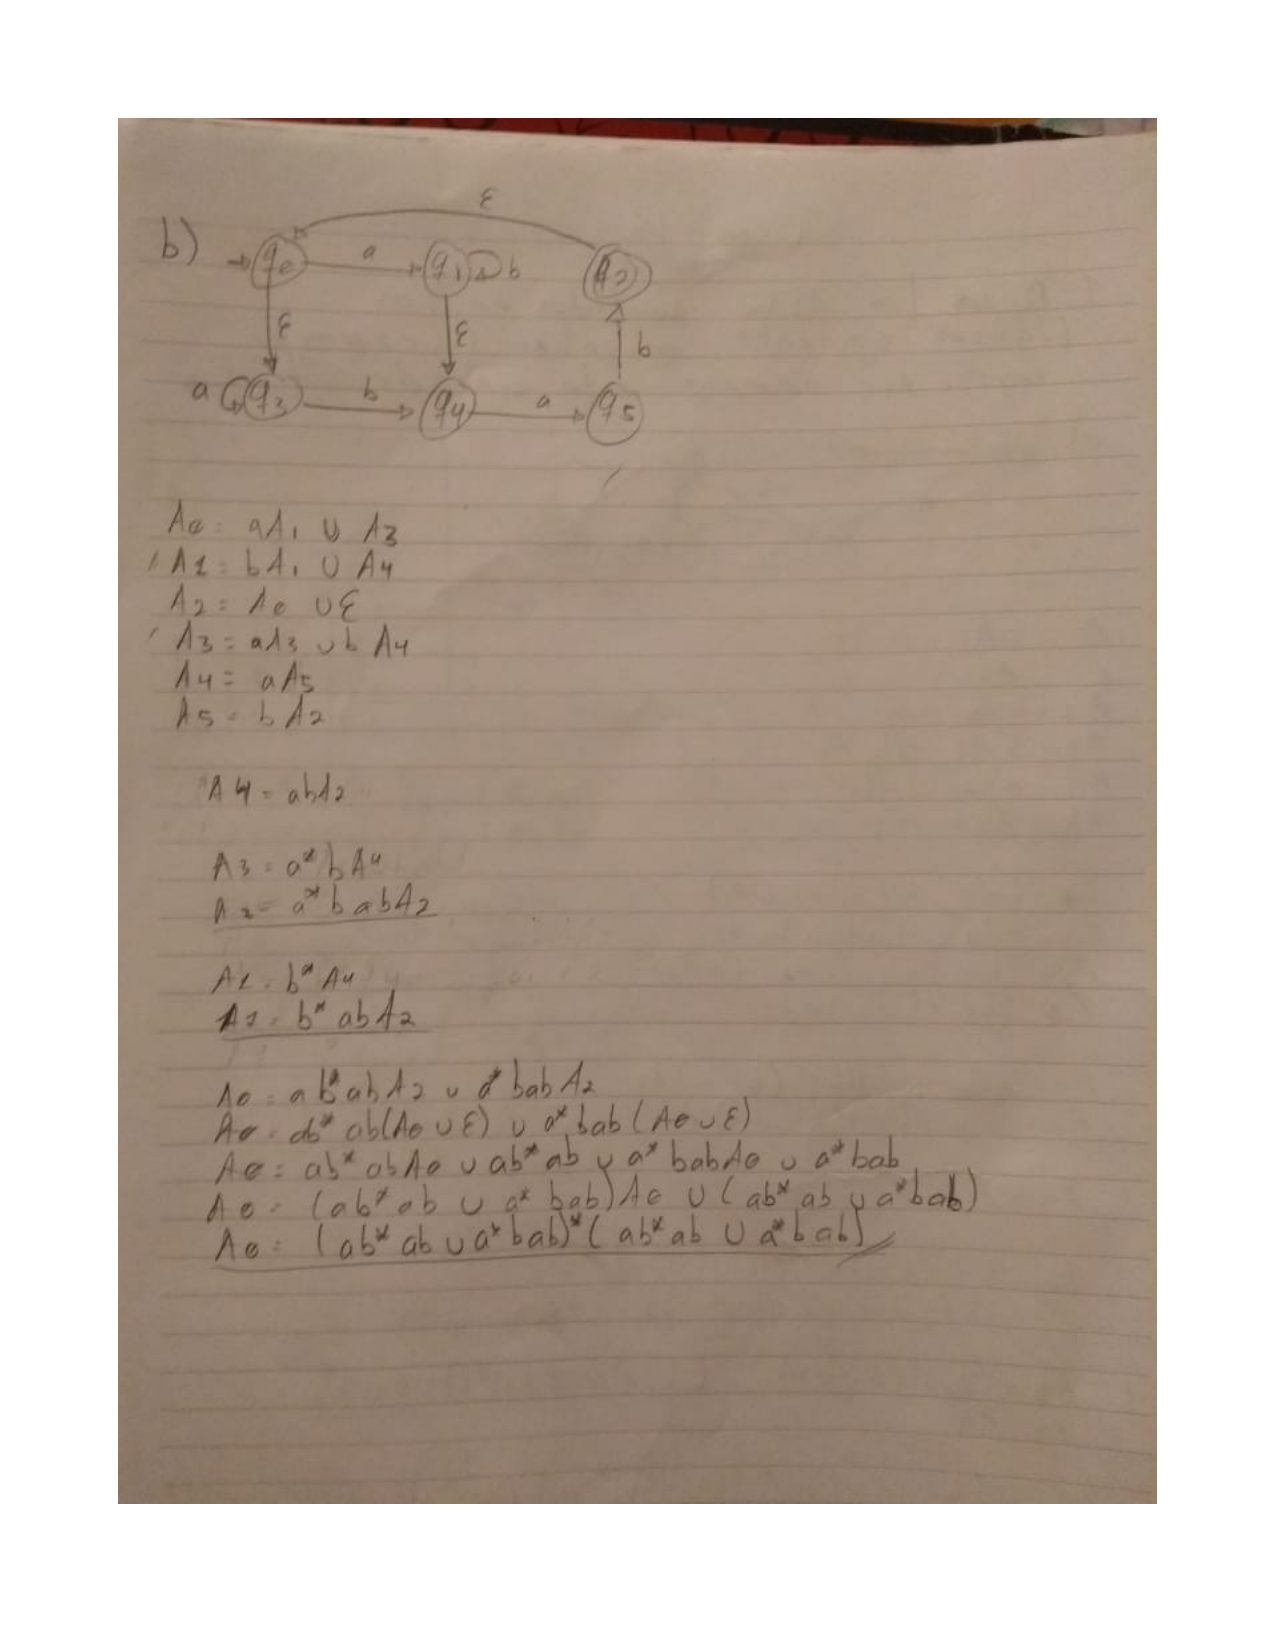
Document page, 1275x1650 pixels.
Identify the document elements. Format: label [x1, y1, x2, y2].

picture [118, 118, 1157, 1504]
